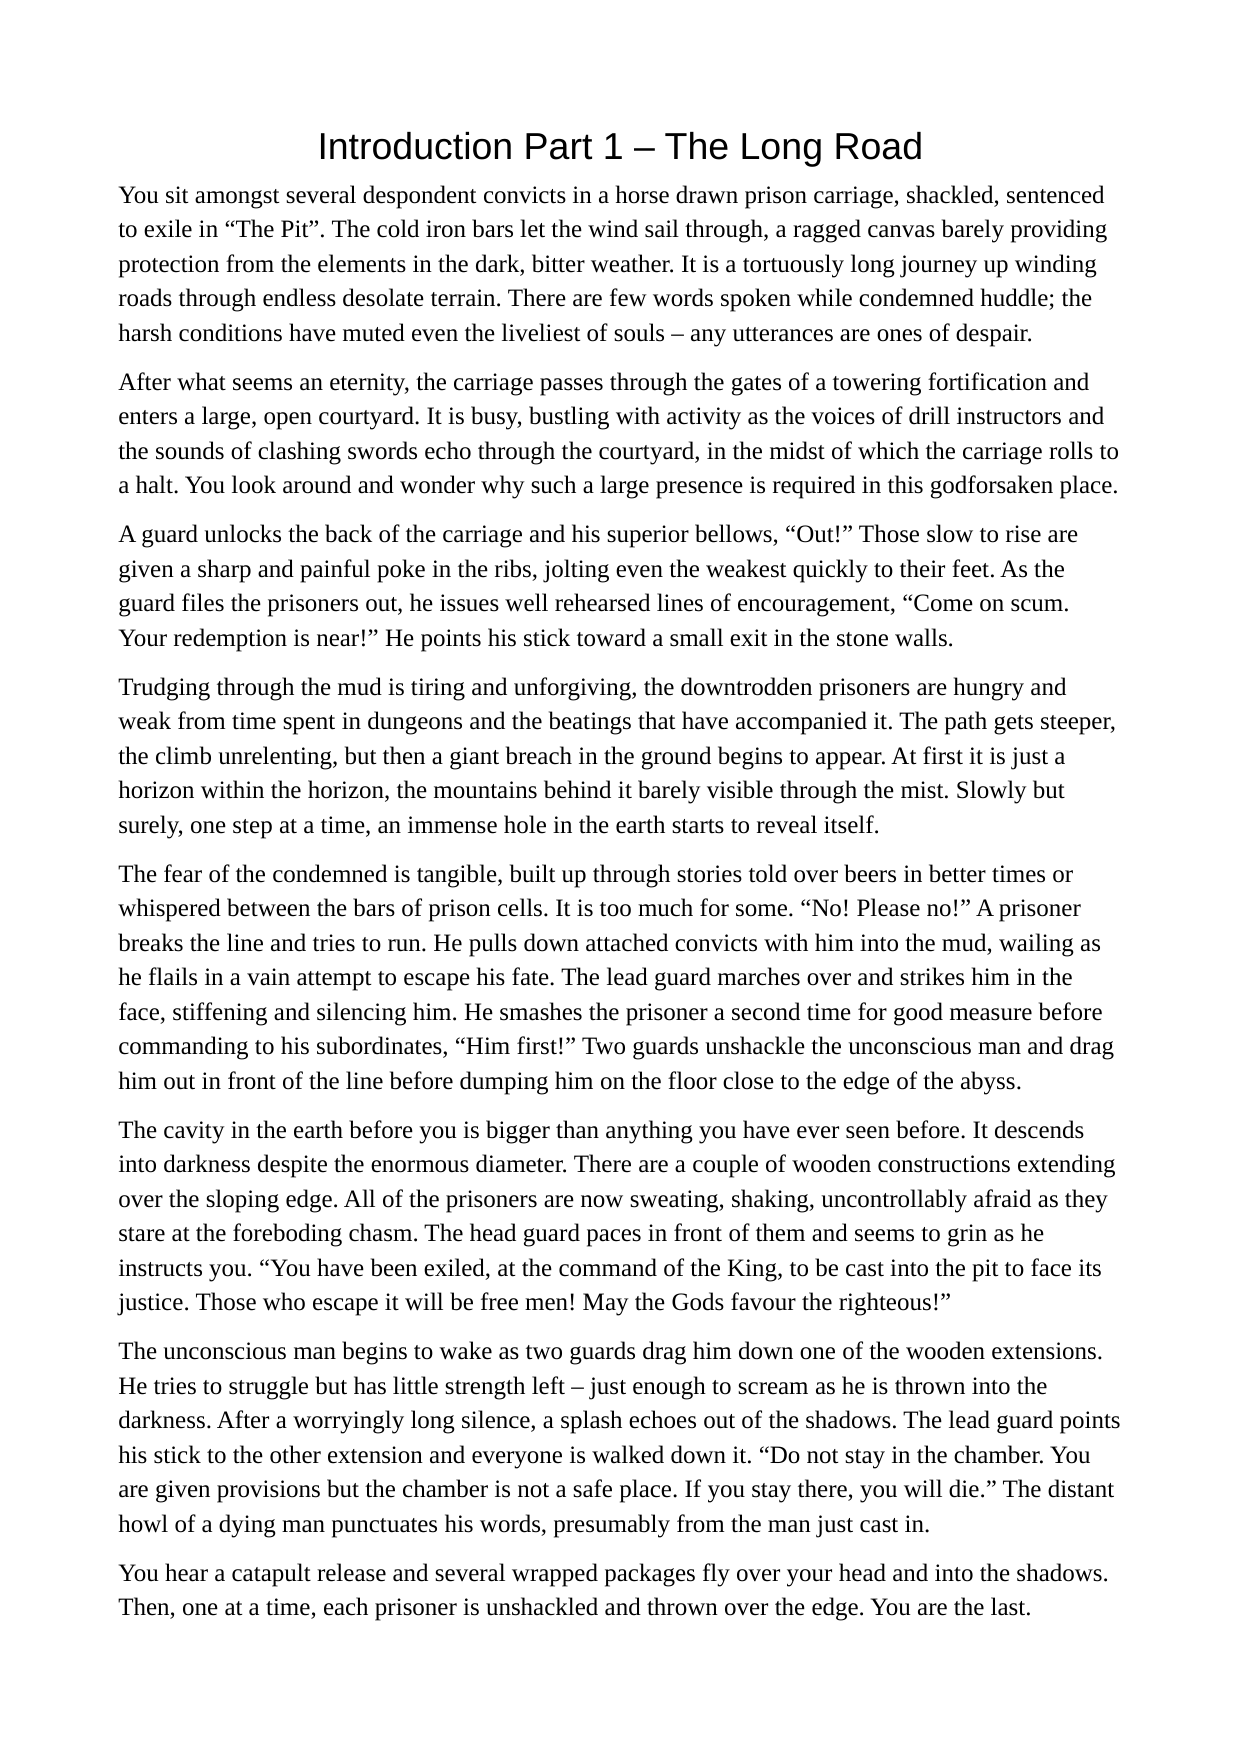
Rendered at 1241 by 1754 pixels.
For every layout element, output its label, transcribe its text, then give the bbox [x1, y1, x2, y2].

subtitle Introduction Part 1 – The Long Road [118, 124, 1122, 167]
text After what seems an eternity, the carriage passes through the gates of a towering fortification and enters a large, open courtyard. It is busy, bustling with activity as the voices of drill instructors and the sounds of clashing swords echo through the courtyard, in the midst of which the carriage rolls to a halt. You look around and wonder why such a large presence is required in this godforsaken place. [118, 367, 1122, 499]
text The cavity in the earth before you is bigger than anything you have ever seen before. It descends into darkness despite the enormous diameter. There are a couple of wooden constructions extending over the sloping edge. All of the prisoners are now sweating, shaking, uncontrollably afraid as they stare at the foreboding chasm. The head guard paces in front of them and seems to grin as he instructs you. “You have been exiled, at the command of the King, to be cast into the pit to face its justice. Those who escape it will be free men! May the Gods favour the righteous!” [118, 1115, 1122, 1316]
text Trudging through the mud is tiring and unforgiving, the downtrodden prisoners are hungry and weak from time spent in dungeons and the beatings that have accompanied it. The path gets steeper, the climb unrelenting, but then a giant breach in the ground begins to appear. At first it is just a horizon within the horizon, the mountains behind it barely visible through the mist. Slowly but surely, one step at a time, an immense hole in the earth starts to reveal itself. [118, 672, 1122, 839]
text You sit amongst several despondent convicts in a horse drawn prison carriage, shackled, sentenced to exile in “The Pit”. The cold iron bars let the wind sail through, a ragged canvas barely providing protection from the elements in the dark, bitter weather. It is a tortuously long journey up winding roads through endless desolate terrain. There are few words spoken while condemned huddle; the harsh conditions have muted even the liveliest of souls – any utterances are ones of despair. [118, 180, 1122, 347]
text You hear a catapult release and several wrapped packages fly over your head and into the shadows. Then, one at a time, each prisoner is unshackled and thrown over the edge. You are the last. [118, 1558, 1122, 1621]
text The fear of the condemned is tangible, built up through stories told over beers in better times or whispered between the bars of prison cells. It is too much for some. “No! Please no!” A prisoner breaks the line and tries to run. He pulls down attached convicts with him into the mud, wailing as he flails in a vain attempt to escape his fate. The lead guard marches over and strikes him in the face, stiffening and silencing him. He smashes the prisoner a second time for good measure before commanding to his subordinates, “Him first!” Two guards unshackle the unconscious man and drag him out in front of the line before dumping him on the floor close to the edge of the abyss. [118, 859, 1122, 1094]
text The unconscious man begins to wake as two guards drag him down one of the wooden extensions. He tries to struggle but has little strength left – just enough to scream as he is thrown into the darkness. After a worryingly long silence, a splash echoes out of the shadows. The lead guard points his stick to the other extension and everyone is walked down it. “Do not stay in the chamber. You are given provisions but the chamber is not a safe place. If you stay there, you will die.” The distant howl of a dying man punctuates his words, presumably from the man just cast in. [118, 1336, 1122, 1537]
text A guard unlocks the back of the carriage and his superior bellows, “Out!” Those slow to rise are given a sharp and painful poke in the ribs, jolting even the weakest quickly to their feet. As the guard files the prisoners out, he issues well rehearsed lines of encouragement, “Come on scum. Your redemption is near!” He points his stick toward a small exit in the stone walls. [118, 519, 1122, 652]
